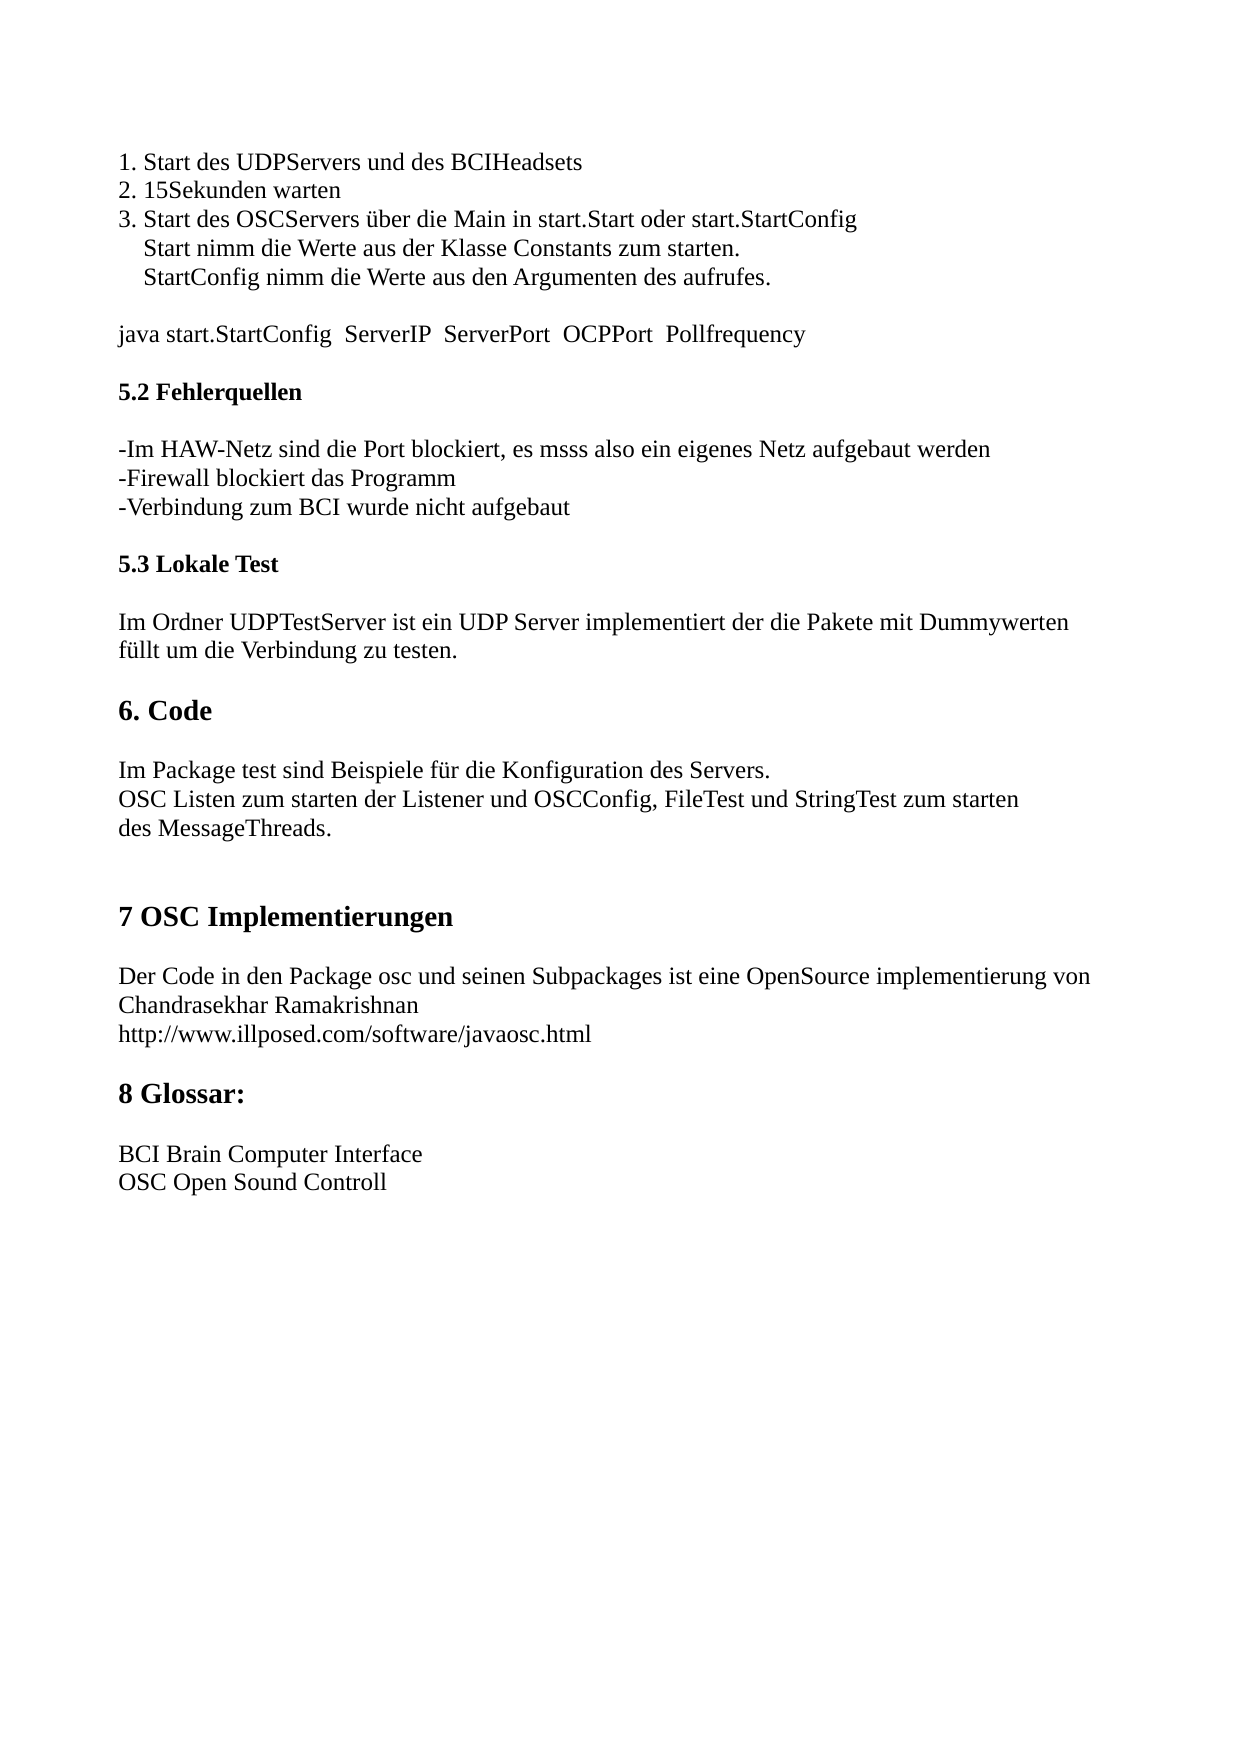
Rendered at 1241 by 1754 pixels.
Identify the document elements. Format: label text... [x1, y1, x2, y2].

text Der Code in den Package osc und seinen Subpackages ist eine OpenSource implementierung von [118, 961, 1122, 990]
text -Firewall blockiert das Programm [118, 463, 1122, 492]
text http://www.illposed.com/software/javaosc.html [118, 1019, 1122, 1048]
text des MessageThreads. [118, 813, 1122, 842]
text OSC Open Sound Controll [118, 1167, 1122, 1196]
text 5.3 Lokale Test [118, 549, 1122, 578]
text Im Ordner UDPTestServer ist ein UDP Server implementiert der die Pakete mit Dummywerten [118, 607, 1122, 636]
text Chandrasekhar Ramakrishnan [118, 990, 1122, 1019]
text OSC Listen zum starten der Listener und OSCConfig, FileTest und StringTest zum starten [118, 784, 1122, 813]
text BCI Brain Computer Interface [118, 1139, 1122, 1167]
text 2. 15Sekunden warten [118, 176, 1122, 204]
text -Verbindung zum BCI wurde nicht aufgebaut [118, 492, 1122, 521]
text -Im HAW-Netz sind die Port blockiert, es msss also ein eigenes Netz aufgebaut werden [118, 434, 1122, 463]
text 5.2 Fehlerquellen [118, 377, 1122, 406]
text Im Package test sind Beispiele für die Konfiguration des Servers. [118, 755, 1122, 784]
text 8 Glossar: [118, 1076, 1122, 1110]
text java start.StartConfig ServerIP ServerPort OCPPort Pollfrequency [118, 319, 1122, 348]
text 7 OSC Implementierungen [118, 899, 1122, 933]
text Start nimm die Werte aus der Klasse Constants zum starten. [118, 233, 1122, 262]
text 3. Start des OSCServers über die Main in start.Start oder start.StartConfig [118, 204, 1122, 233]
text StartConfig nimm die Werte aus den Argumenten des aufrufes. [118, 262, 1122, 291]
text füllt um die Verbindung zu testen. [118, 636, 1122, 664]
text 1. Start des UDPServers und des BCIHeadsets [118, 147, 1122, 176]
text 6. Code [118, 693, 1122, 727]
